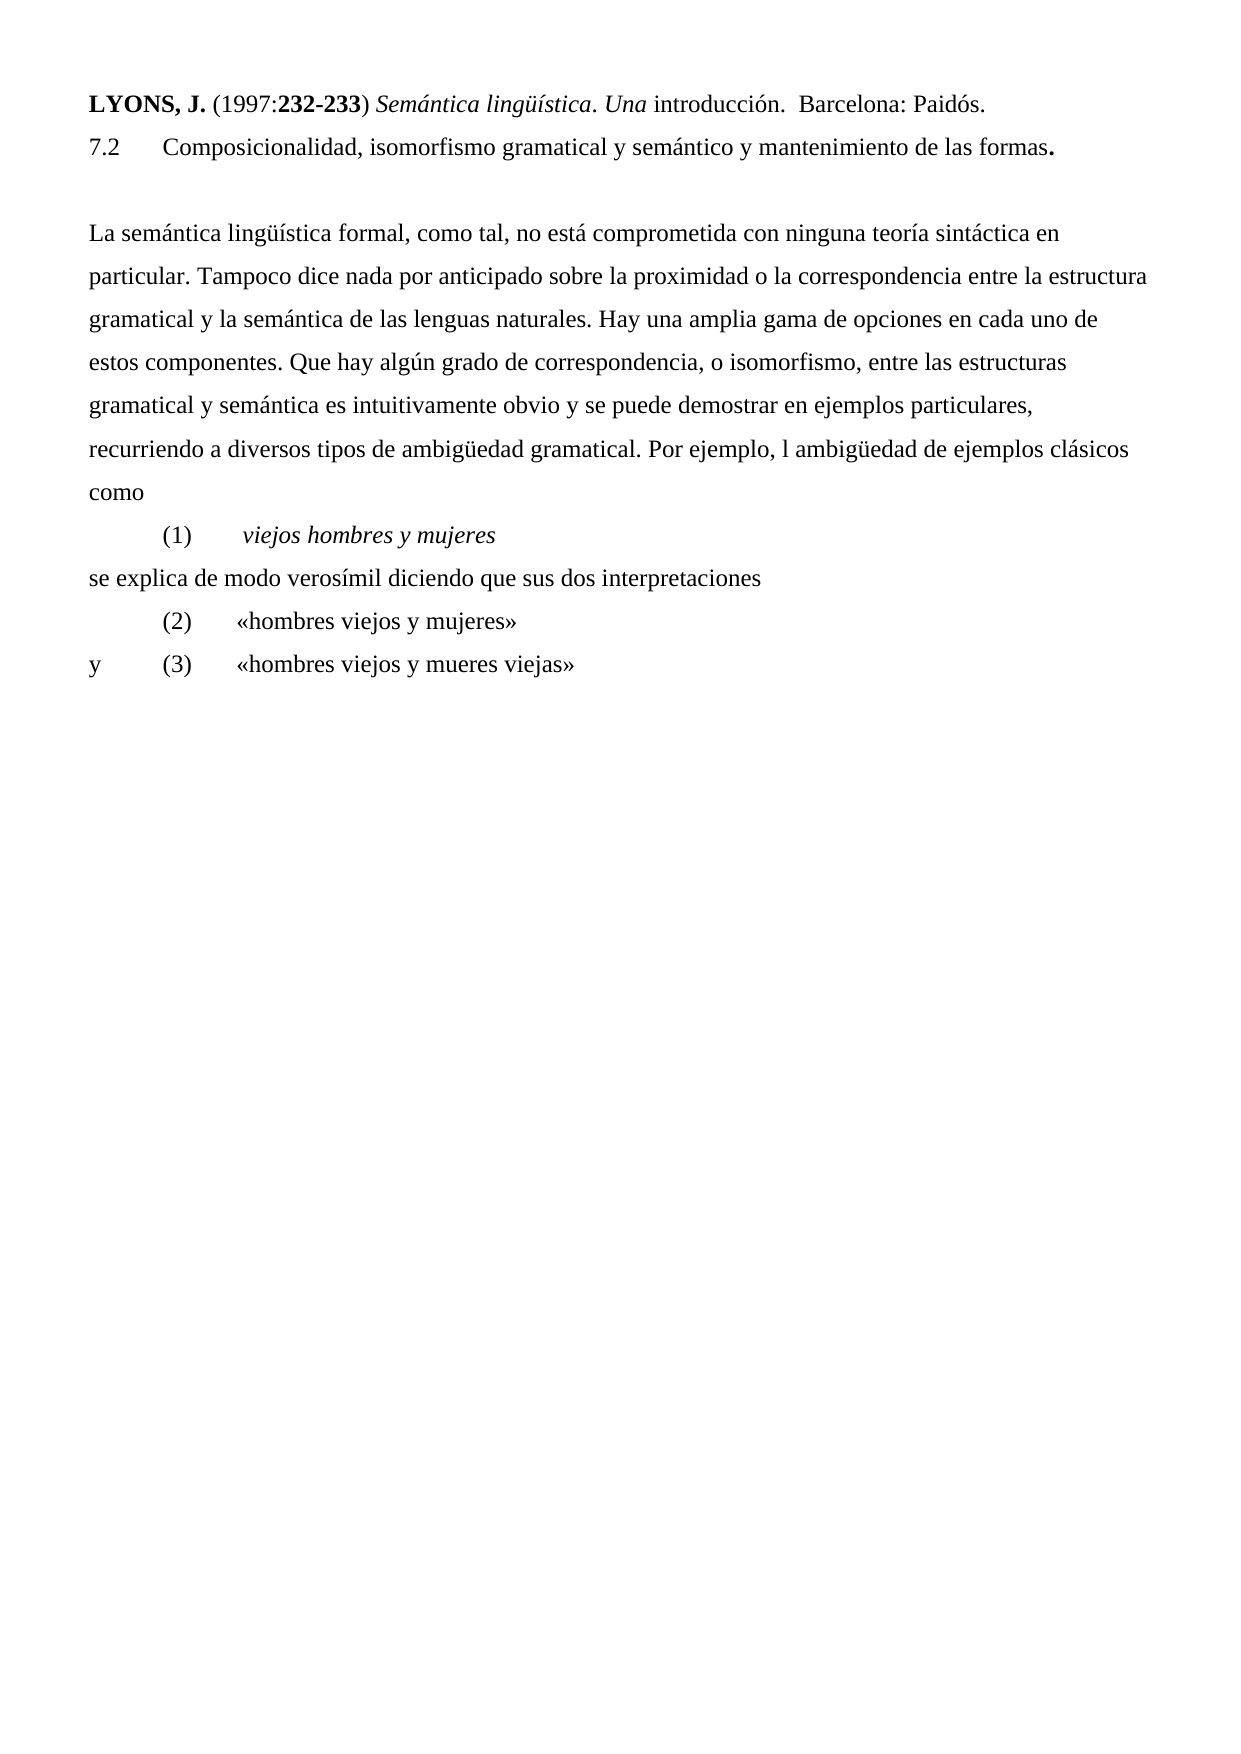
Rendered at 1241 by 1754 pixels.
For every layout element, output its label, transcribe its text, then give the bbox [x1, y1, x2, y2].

text LYONS, J. (1997:232-233) Semántica lingüística. Una introducción. Barcelona: Paidós. [89, 89, 1152, 117]
text y (3) «hombres viejos y mueres viejas» [89, 649, 1152, 678]
text La semántica lingüística formal, como tal, no está comprometida con ninguna teoría sintáctica en particular. Tampoco dice nada por anticipado sobre la proximidad o la correspondencia entre la estructura gramatical y la semántica de las lenguas naturales. Hay una amplia gama de opciones en cada uno de estos componentes. Que hay algún grado de correspondencia, o isomorfismo, entre las estructuras gramatical y semántica es intuitivamente obvio y se puede demostrar en ejemplos particulares, recurriendo a diversos tipos de ambigüedad gramatical. Por ejemplo, l ambigüedad de ejemplos clásicos como [89, 218, 1152, 506]
text se explica de modo verosímil diciendo que sus dos interpretaciones [89, 563, 1152, 592]
text 7.2 Composicionalidad, isomorfismo gramatical y semántico y mantenimiento de las formas. [89, 132, 1152, 161]
text (2) «hombres viejos y mujeres» [89, 606, 1152, 635]
text (1) viejos hombres y mujeres [89, 520, 1152, 549]
